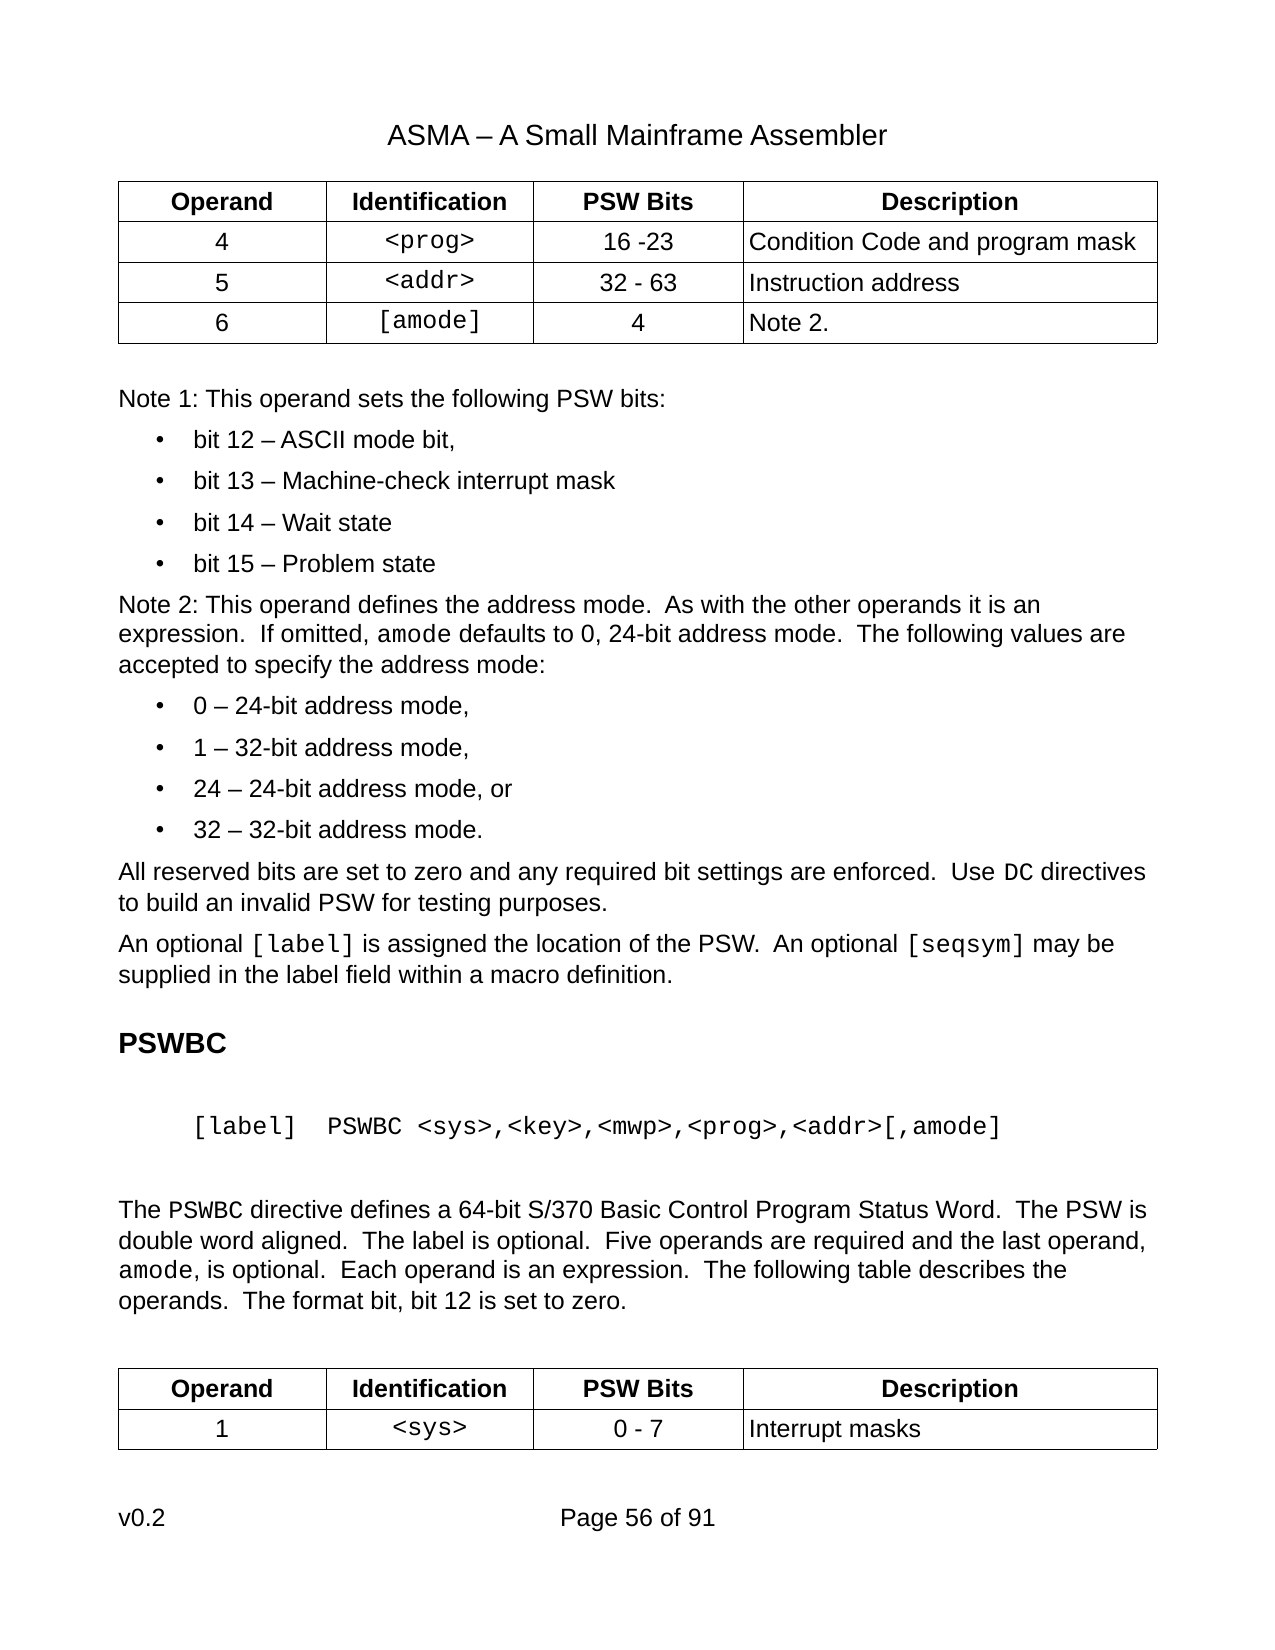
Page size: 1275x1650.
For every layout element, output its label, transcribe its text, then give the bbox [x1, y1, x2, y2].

table_header PSW Bits [534, 182, 743, 221]
table_cell 4 [534, 303, 743, 342]
text Note 2: This operand defines the address mode. As with the other operands it is an expression. If omitted, amode defaults to 0, 24-bit address mode. The following values are accepted to specify the address mode: [118, 590, 1157, 679]
table_cell Instruction address [744, 263, 1157, 302]
table_header PSW Bits [534, 1369, 743, 1408]
table_header Description [744, 182, 1157, 221]
table_header Identification [327, 182, 533, 221]
text All reserved bits are set to zero and any required bit settings are enforced. Use DC directives to build an invalid PSW for testing purposes. [118, 857, 1157, 916]
list bit 15 – Problem state [156, 549, 1157, 578]
table_cell <prog> [327, 222, 533, 262]
list bit 13 – Machine-check interrupt mask [156, 466, 1157, 495]
list 24 – 24-bit address mode, or [156, 774, 1157, 803]
subtitle PSWBC [118, 1026, 1157, 1060]
table_cell Note 2. [744, 303, 1157, 342]
text Note 1: This operand sets the following PSW bits: [118, 384, 1157, 412]
table_cell Interrupt masks [744, 1410, 1157, 1449]
list 0 – 24-bit address mode, [156, 691, 1157, 720]
list bit 14 – Wait state [156, 508, 1157, 537]
list bit 12 – ASCII mode bit, [156, 425, 1157, 454]
table_cell Condition Code and program mask [744, 222, 1157, 262]
text The PSWBC directive defines a 64-bit S/370 Basic Control Program Status Word. The PSW is double word aligned. The label is optional. Five operands are required and the last operand, amode, is optional. Each operand is an expression. The following table describes the operands. The format bit, bit 12 is set to zero. [118, 1195, 1157, 1314]
list 1 – 32-bit address mode, [156, 733, 1157, 762]
table_cell 16 -23 [534, 222, 743, 262]
table_cell <addr> [327, 263, 533, 302]
table_cell 4 [119, 222, 326, 262]
table_header Operand [119, 182, 326, 221]
table_cell <sys> [327, 1410, 533, 1449]
table_cell 1 [119, 1410, 326, 1449]
table_header Description [744, 1369, 1157, 1408]
table_cell 6 [119, 303, 326, 342]
table_cell [amode] [327, 303, 533, 342]
text [label] PSWBC <sys>,<key>,<mwp>,<prog>,<addr>[,amode] [192, 1113, 1157, 1142]
text An optional [label] is assigned the location of the PSW. An optional [seqsym] may be supplied in the label field within a macro definition. [118, 929, 1157, 989]
table_header Identification [327, 1369, 533, 1408]
table_cell 5 [119, 263, 326, 302]
table_header Operand [119, 1369, 326, 1408]
list 32 – 32-bit address mode. [156, 815, 1157, 844]
table_cell 32 - 63 [534, 263, 743, 302]
table_cell 0 - 7 [534, 1410, 743, 1449]
